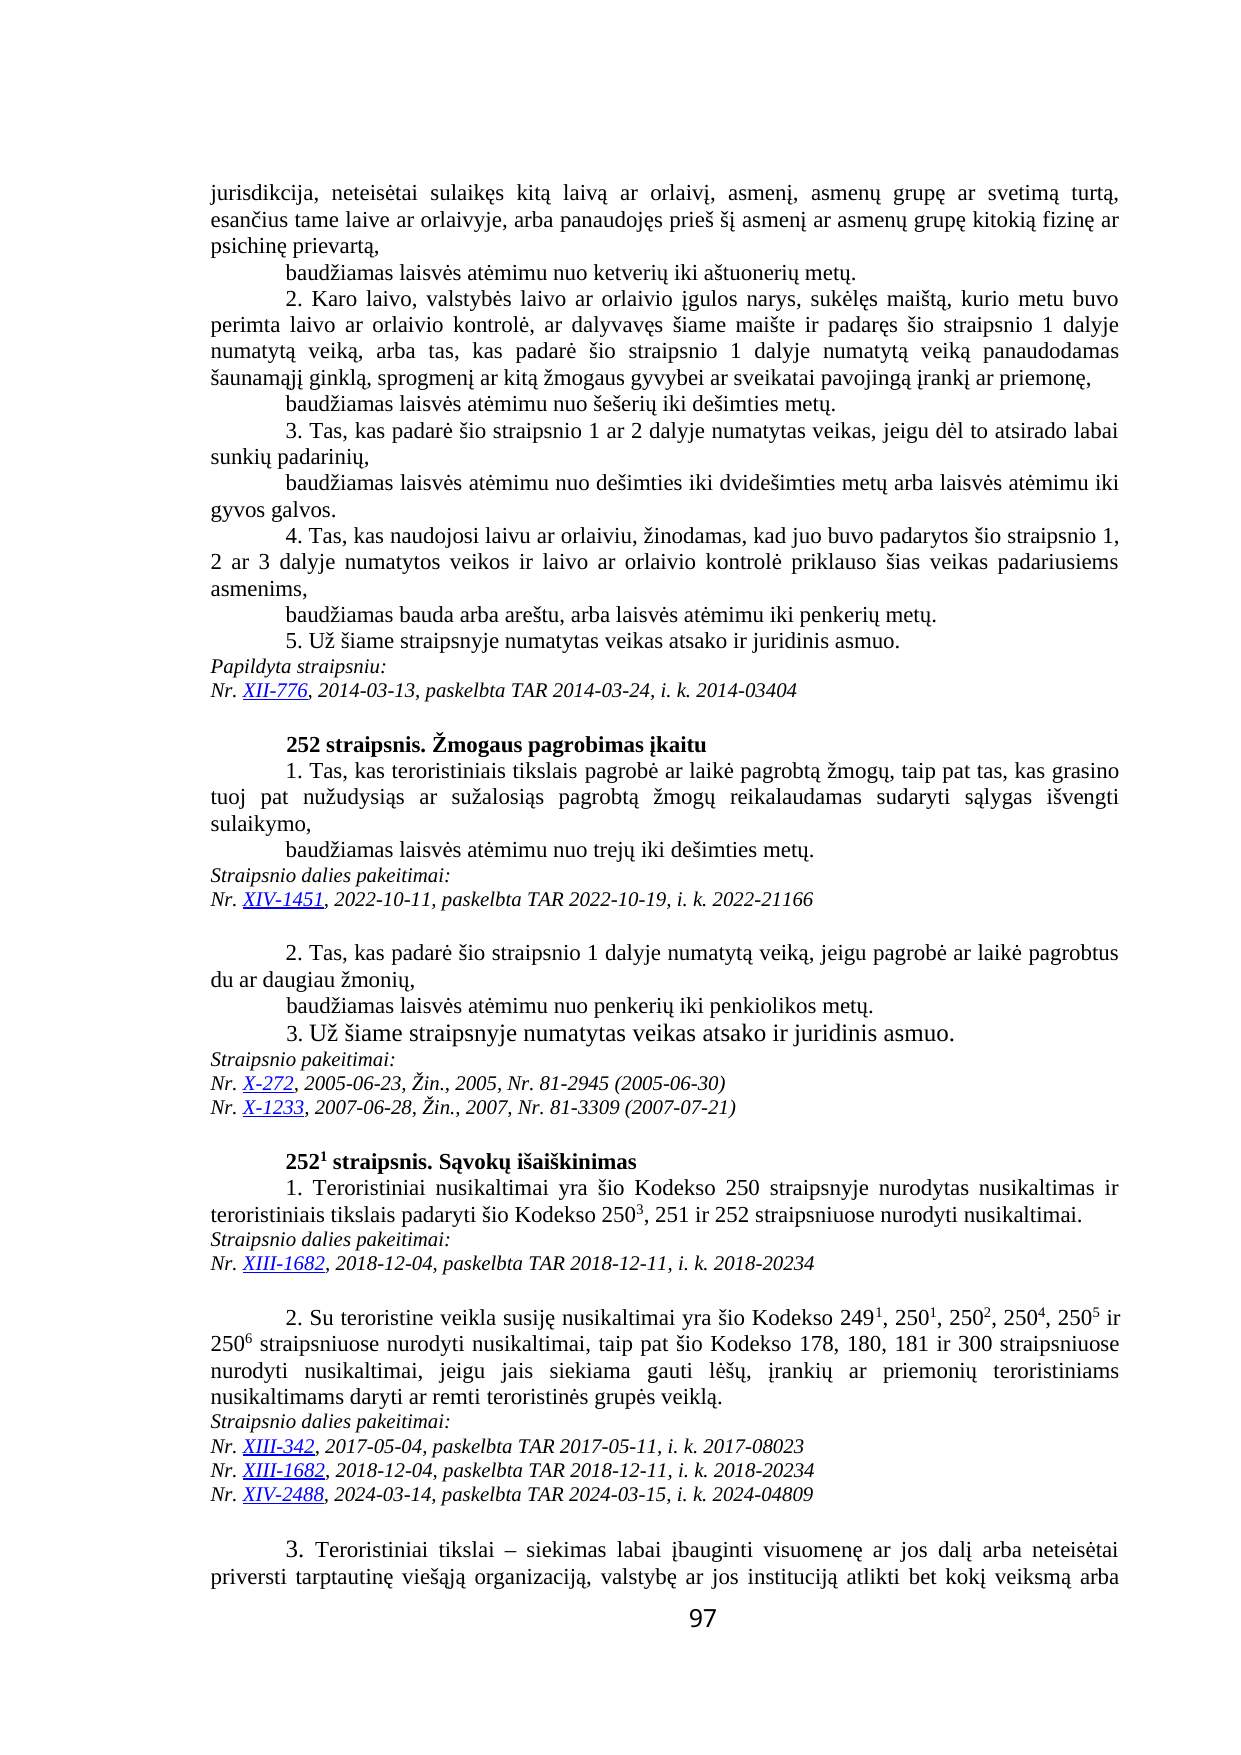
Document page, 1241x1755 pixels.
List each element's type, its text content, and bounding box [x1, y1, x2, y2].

text Straipsnio dalies pakeitimai: [210, 862, 1120, 887]
text 1. Tas, kas teroristiniais tikslais pagrobė ar laikė pagrobtą žmogų, taip pat tas, kas grasino tuoj pat nužudysiąs ar sužalosiąs pagrobtą žmogų reikalaudamas sudaryti sąlygas išvengti sulaikymo, [210, 757, 1120, 836]
text Nr. XIII-342, 2017-05-04, paskelbta TAR 2017-05-11, i. k. 2017-08023 [210, 1433, 1120, 1458]
text 2. Su teroristine veikla susiję nusikaltimai yra šio Kodekso 2491, 2501, 2502, 2504, 2505 ir 2506 straipsniuose nurodyti nusikaltimai, taip pat šio Kodekso 178, 180, 181 ir 300 straipsniuose nurodyti nusikaltimai, jeigu jais siekiama gauti lėšų, įrankių ar priemonių teroristiniams nusikaltimams daryti ar remti teroristinės grupės veiklą. [210, 1304, 1120, 1409]
text baudžiamas laisvės atėmimu nuo trejų iki dešimties metų. [210, 836, 1120, 862]
text Straipsnio dalies pakeitimai: [210, 1227, 1120, 1251]
text Straipsnio pakeitimai: [210, 1047, 1120, 1071]
text Nr. XIII-1682, 2018-12-04, paskelbta TAR 2018-12-11, i. k. 2018-20234 [210, 1251, 1120, 1275]
text baudžiamas laisvės atėmimu nuo penkerių iki penkiolikos metų. [210, 992, 1106, 1018]
text Nr. XIII-1682, 2018-12-04, paskelbta TAR 2018-12-11, i. k. 2018-20234 [210, 1458, 1120, 1482]
text Straipsnio dalies pakeitimai: [210, 1409, 1120, 1433]
text 2521 straipsnis. Sąvokų išaiškinimas [210, 1148, 1120, 1174]
text 4. Tas, kas naudojosi laivu ar orlaiviu, žinodamas, kad juo buvo padarytos šio straipsnio 1, 2 ar 3 dalyje numatytos veikos ir laivo ar orlaivio kontrolė priklauso šias veikas padariusiems asmenims, [210, 522, 1120, 601]
text 2. Karo laivo, valstybės laivo ar orlaivio įgulos narys, sukėlęs maištą, kurio metu buvo perimta laivo ar orlaivio kontrolė, ar dalyvavęs šiame maište ir padaręs šio straipsnio 1 dalyje numatytą veiką, arba tas, kas padarė šio straipsnio 1 dalyje numatytą veiką panaudodamas šaunamąjį ginklą, sprogmenį ar kitą žmogaus gyvybei ar sveikatai pavojingą įrankį ar priemonę, [210, 285, 1120, 390]
text 252 straipsnis. Žmogaus pagrobimas įkaitu [210, 731, 1106, 757]
text 3. Už šiame straipsnyje numatytas veikas atsako ir juridinis asmuo. [210, 1018, 1106, 1047]
text Nr. XIV-1451, 2022-10-11, paskelbta TAR 2022-10-19, i. k. 2022-21166 [210, 887, 1120, 911]
text baudžiamas bauda arba areštu, arba laisvės atėmimu iki penkerių metų. [210, 601, 1120, 627]
text baudžiamas laisvės atėmimu nuo ketverių iki aštuonerių metų. [210, 258, 1120, 285]
text Nr. XII-776, 2014-03-13, paskelbta TAR 2014-03-24, i. k. 2014-03404 [210, 678, 1120, 702]
text 2. Tas, kas padarė šio straipsnio 1 dalyje numatytą veiką, jeigu pagrobė ar laikė pagrobtus du ar daugiau žmonių, [210, 939, 1120, 992]
text 3. Tas, kas padarė šio straipsnio 1 ar 2 dalyje numatytas veikas, jeigu dėl to atsirado labai sunkių padarinių, [210, 417, 1120, 469]
text 3. Teroristiniai tikslai – siekimas labai įbauginti visuomenę ar jos dalį arba neteisėtai priversti tarptautinę viešąją organizaciją, valstybę ar jos instituciją atlikti bet kokį veiksmą arba [210, 1534, 1120, 1589]
text 1. Teroristiniai nusikaltimai yra šio Kodekso 250 straipsnyje nurodytas nusikaltimas ir teroristiniais tikslais padaryti šio Kodekso 2503, 251 ir 252 straipsniuose nurodyti nusikaltimai. [210, 1174, 1120, 1227]
text baudžiamas laisvės atėmimu nuo dešimties iki dvidešimties metų arba laisvės atėmimu iki gyvos galvos. [210, 469, 1120, 522]
text Nr. XIV-2488, 2024-03-14, paskelbta TAR 2024-03-15, i. k. 2024-04809 [210, 1482, 1120, 1506]
text baudžiamas laisvės atėmimu nuo šešerių iki dešimties metų. [210, 390, 1120, 417]
text 5. Už šiame straipsnyje numatytas veikas atsako ir juridinis asmuo. [210, 627, 1120, 654]
text jurisdikcija, neteisėtai sulaikęs kitą laivą ar orlaivį, asmenį, asmenų grupę ar svetimą turtą, esančius tame laive ar orlaivyje, arba panaudojęs prieš šį asmenį ar asmenų grupę kitokią fizinę ar psichinę prievartą, [210, 179, 1120, 258]
text Papildyta straipsniu: [210, 654, 1120, 678]
text Nr. X-272, 2005-06-23, Žin., 2005, Nr. 81-2945 (2005-06-30) [210, 1071, 1120, 1095]
text Nr. X-1233, 2007-06-28, Žin., 2007, Nr. 81-3309 (2007-07-21) [210, 1095, 1120, 1119]
